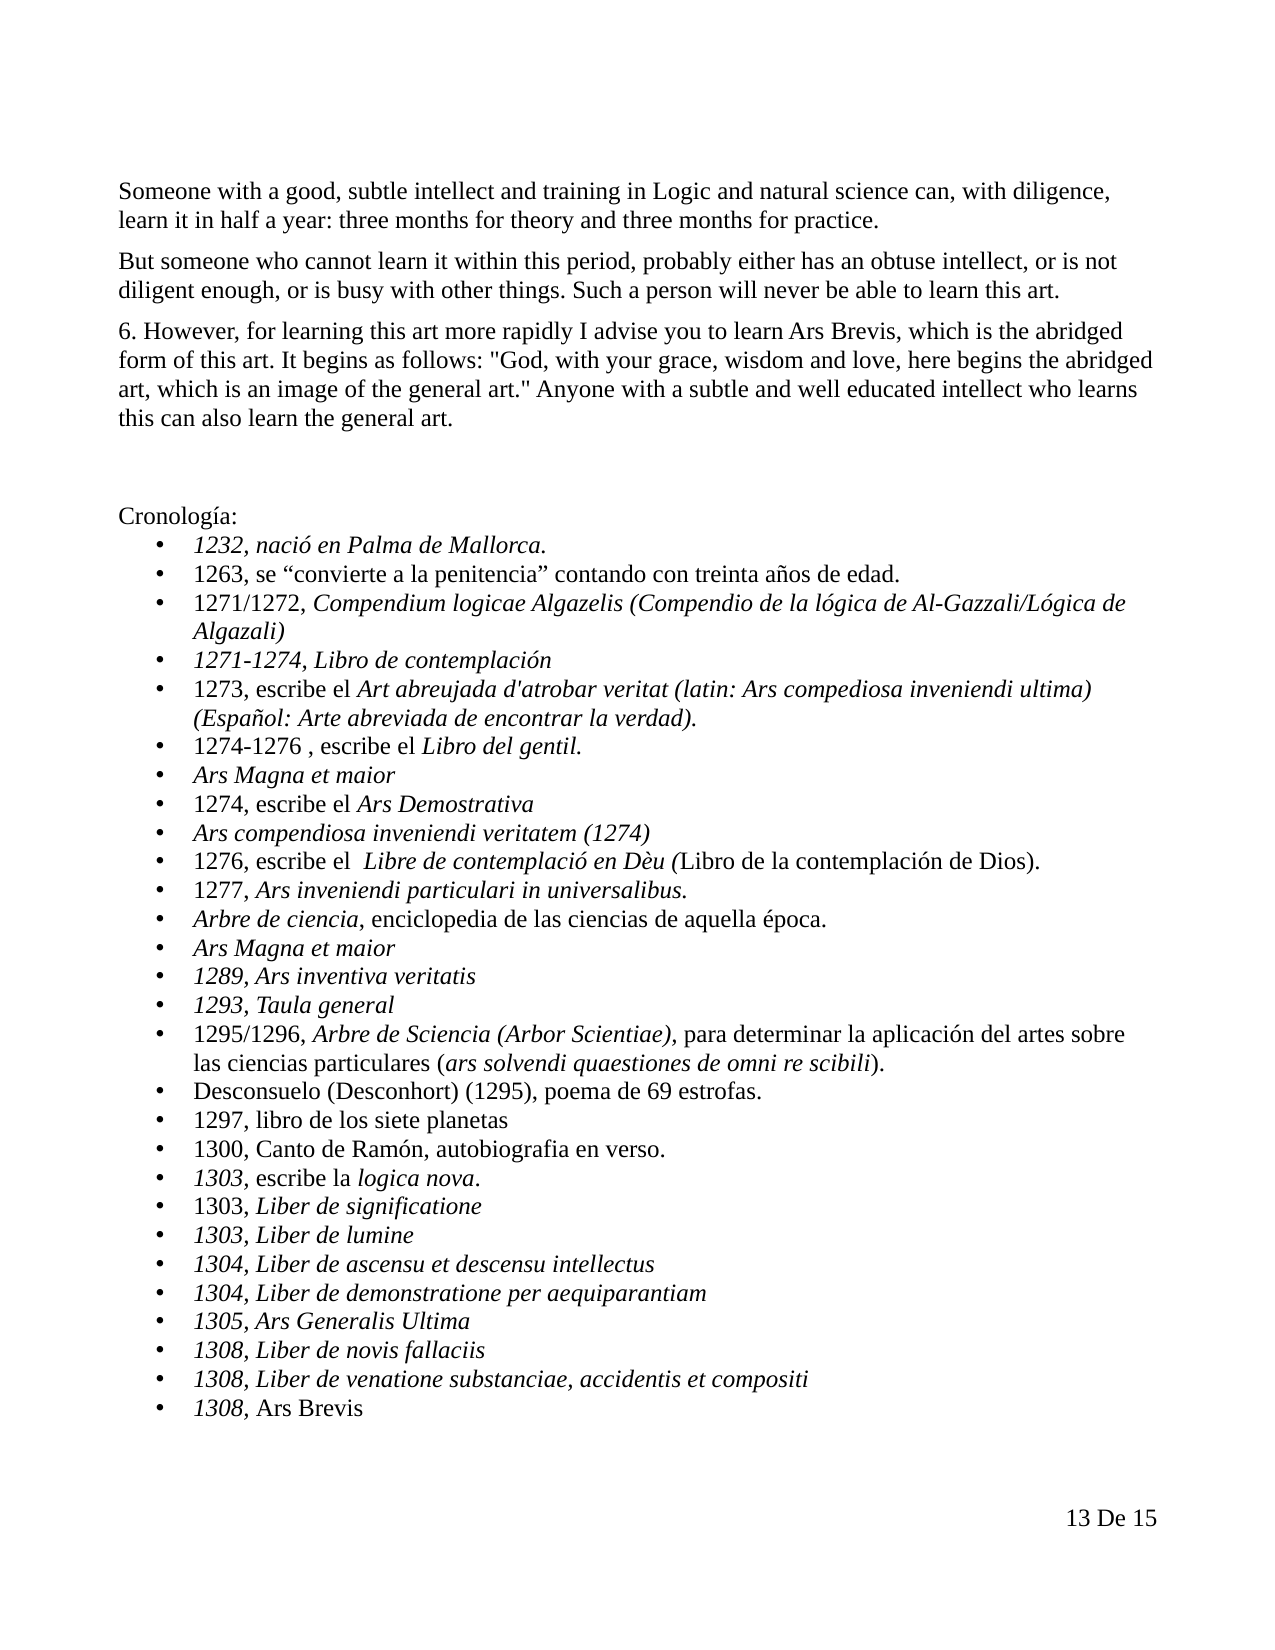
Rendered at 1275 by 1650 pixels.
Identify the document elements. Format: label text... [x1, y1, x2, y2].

list Arbre de ciencia, enciclopedia de las ciencias de aquella época. [156, 904, 1157, 933]
list 1305, Ars Generalis Ultima [156, 1306, 1157, 1335]
list 1232, nació en Palma de Mallorca. [156, 530, 1157, 559]
list 1303, Liber de significatione [156, 1191, 1157, 1220]
list 1271/1272, Compendium logicae Algazelis (Compendio de la lógica de Al-Gazzali/Lógica de Algazali) [156, 588, 1157, 645]
list 1303, Liber de lumine [156, 1220, 1157, 1249]
text Cronología: [118, 501, 1157, 530]
list 1308, Liber de venatione substanciae, accidentis et compositi [156, 1364, 1157, 1393]
list 1274-1276 , escribe el Libro del gentil. [156, 731, 1157, 760]
list Ars Magna et maior [156, 760, 1157, 789]
list 1263, se “convierte a la penitencia” contando con treinta años de edad. [156, 559, 1157, 588]
list Ars Magna et maior [156, 933, 1157, 961]
list 1297, libro de los siete planetas [156, 1105, 1157, 1134]
text 6. However, for learning this art more rapidly I advise you to learn Ars Brevis, which is the abridged form of this art. It begins as follows: "God, with your grace, wisdom and love, here begins the abridged art, which is an image of the general art." Anyone with a subtle and well educated intellect who learns this can also learn the general art. [118, 316, 1157, 431]
list 1295/1296, Arbre de Sciencia (Arbor Scientiae), para determinar la aplicación del artes sobre las ciencias particulares (ars solvendi quaestiones de omni re scibili). [156, 1019, 1157, 1076]
list 1293, Taula general [156, 990, 1157, 1019]
list 1304, Liber de ascensu et descensu intellectus [156, 1249, 1157, 1278]
text Someone with a good, subtle intellect and training in Logic and natural science can, with diligence, learn it in half a year: three months for theory and three months for practice. [118, 176, 1157, 234]
list 1277, Ars inveniendi particulari in universalibus. [156, 875, 1157, 904]
list Desconsuelo (Desconhort) (1295), poema de 69 estrofas. [156, 1076, 1157, 1105]
list 1303, escribe la logica nova. [156, 1163, 1157, 1191]
list 1271-1274, Libro de contemplación [156, 645, 1157, 674]
list 1289, Ars inventiva veritatis [156, 961, 1157, 990]
list 1300, Canto de Ramón, autobiografia en verso. [156, 1134, 1157, 1163]
list Ars compendiosa inveniendi veritatem (1274) [156, 818, 1157, 846]
list 1276, escribe el Libre de contemplació en Dèu (Libro de la contemplación de Dios). [156, 846, 1157, 875]
list 1308, Ars Brevis [156, 1393, 1157, 1421]
list 1304, Liber de demonstratione per aequiparantiam [156, 1278, 1157, 1306]
list 1273, escribe el Art abreujada d'atrobar veritat (latin: Ars compediosa inveniendi ultima) (Español: Arte abreviada de encontrar la verdad). [156, 674, 1157, 731]
list 1308, Liber de novis fallaciis [156, 1335, 1157, 1364]
list 1274, escribe el Ars Demostrativa [156, 789, 1157, 818]
text But someone who cannot learn it within this period, probably either has an obtuse intellect, or is not diligent enough, or is busy with other things. Such a person will never be able to learn this art. [118, 246, 1157, 304]
